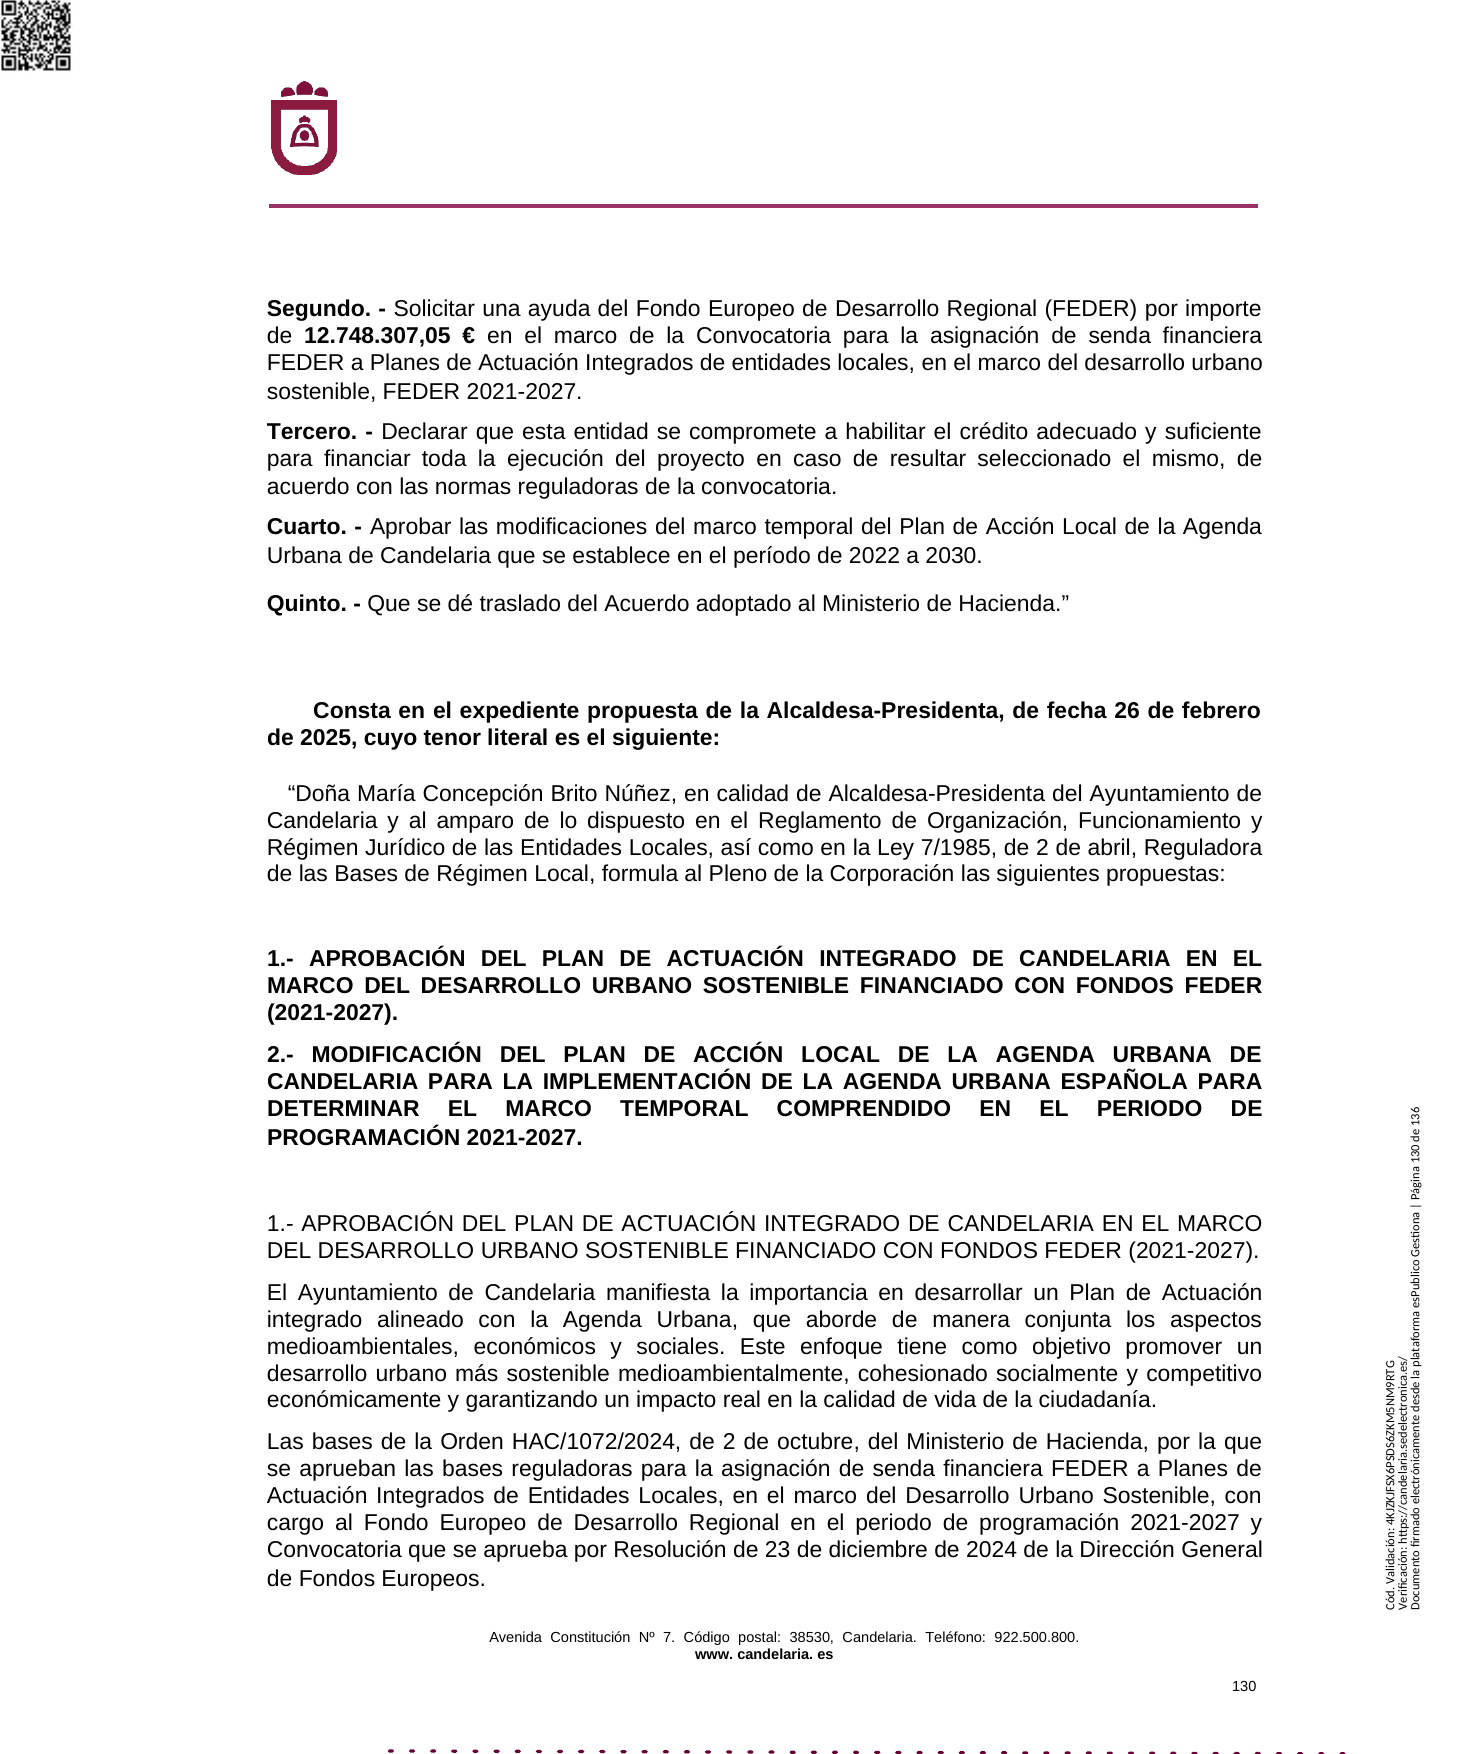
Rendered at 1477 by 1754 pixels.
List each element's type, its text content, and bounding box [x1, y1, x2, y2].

text Segundo. - Solicitar una ayuda del Fondo Europeo de Desarrollo Regional (FEDER) por importe de 12.748.307,05 € en el marco de la Convocatoria para la asignación de senda financiera FEDER a Planes de Actuación Integrados de entidades locales, en el marco del desarrollo urbano sostenible, FEDER 2021-2027. [267, 295, 1263, 404]
text Tercero. - Declarar que esta entidad se compromete a habilitar el crédito adecuado y suficiente para financiar toda la ejecución del proyecto en caso de resultar seleccionado el mismo, de acuerdo con las normas reguladoras de la convocatoria. [267, 418, 1263, 500]
text El Ayuntamiento de Candelaria manifiesta la importancia en desarrollar un Plan de Actuación integrado alineado con la Agenda Urbana, que aborde de manera conjunta los aspectos medioambientales, económicos y sociales. Este enfoque tiene como objetivo promover un desarrollo urbano más sostenible medioambientalmente, cohesionado socialmente y competitivo económicamente y garantizando un impacto real en la calidad de vida de la ciudadanía. [267, 1279, 1263, 1413]
text 1.- APROBACIÓN DEL PLAN DE ACTUACIÓN INTEGRADO DE CANDELARIA EN EL MARCO DEL DESARROLLO URBANO SOSTENIBLE FINANCIADO CON FONDOS FEDER (2021-2027). [267, 945, 1263, 1025]
text “Doña María Concepción Brito Núñez, en calidad de Alcaldesa-Presidenta del Ayuntamiento de Candelaria y al amparo de lo dispuesto en el Reglamento de Organización, Funcionamiento y Régimen Jurídico de las Entidades Locales, así como en la Ley 7/1985, de 2 de abril, Reguladora de las Bases de Régimen Local, formula al Pleno de la Corporación las siguientes propuestas: [267, 780, 1263, 887]
text Consta en el expediente propuesta de la Alcaldesa-Presidenta, de fecha 26 de febrero de 2025, cuyo tenor literal es el siguiente: [267, 697, 1263, 750]
text 2.- MODIFICACIÓN DEL PLAN DE ACCIÓN LOCAL DE LA AGENDA URBANA DE CANDELARIA PARA LA IMPLEMENTACIÓN DE LA AGENDA URBANA ESPAÑOLA PARA DETERMINAR EL MARCO TEMPORAL COMPRENDIDO EN EL PERIODO DE PROGRAMACIÓN 2021-2027. [267, 1041, 1263, 1151]
text Las bases de la Orden HAC/1072/2024, de 2 de octubre, del Ministerio de Hacienda, por la que se aprueban las bases reguladoras para la asignación de senda financiera FEDER a Planes de Actuación Integrados de Entidades Locales, en el marco del Desarrollo Urbano Sostenible, con cargo al Fondo Europeo de Desarrollo Regional en el periodo de programación 2021-2027 y Convocatoria que se aprueba por Resolución de 23 de diciembre de 2024 de la Dirección General de Fondos Europeos. [267, 1428, 1263, 1591]
text 1.- APROBACIÓN DEL PLAN DE ACTUACIÓN INTEGRADO DE CANDELARIA EN EL MARCO DEL DESARROLLO URBANO SOSTENIBLE FINANCIADO CON FONDOS FEDER (2021-2027). [267, 1210, 1263, 1263]
text Cuarto. - Aprobar las modificaciones del marco temporal del Plan de Acción Local de la Agenda Urbana de Candelaria que se establece en el período de 2022 a 2030. [267, 513, 1263, 569]
text Quinto. - Que se dé traslado del Acuerdo adoptado al Ministerio de Hacienda.” [267, 587, 1263, 616]
